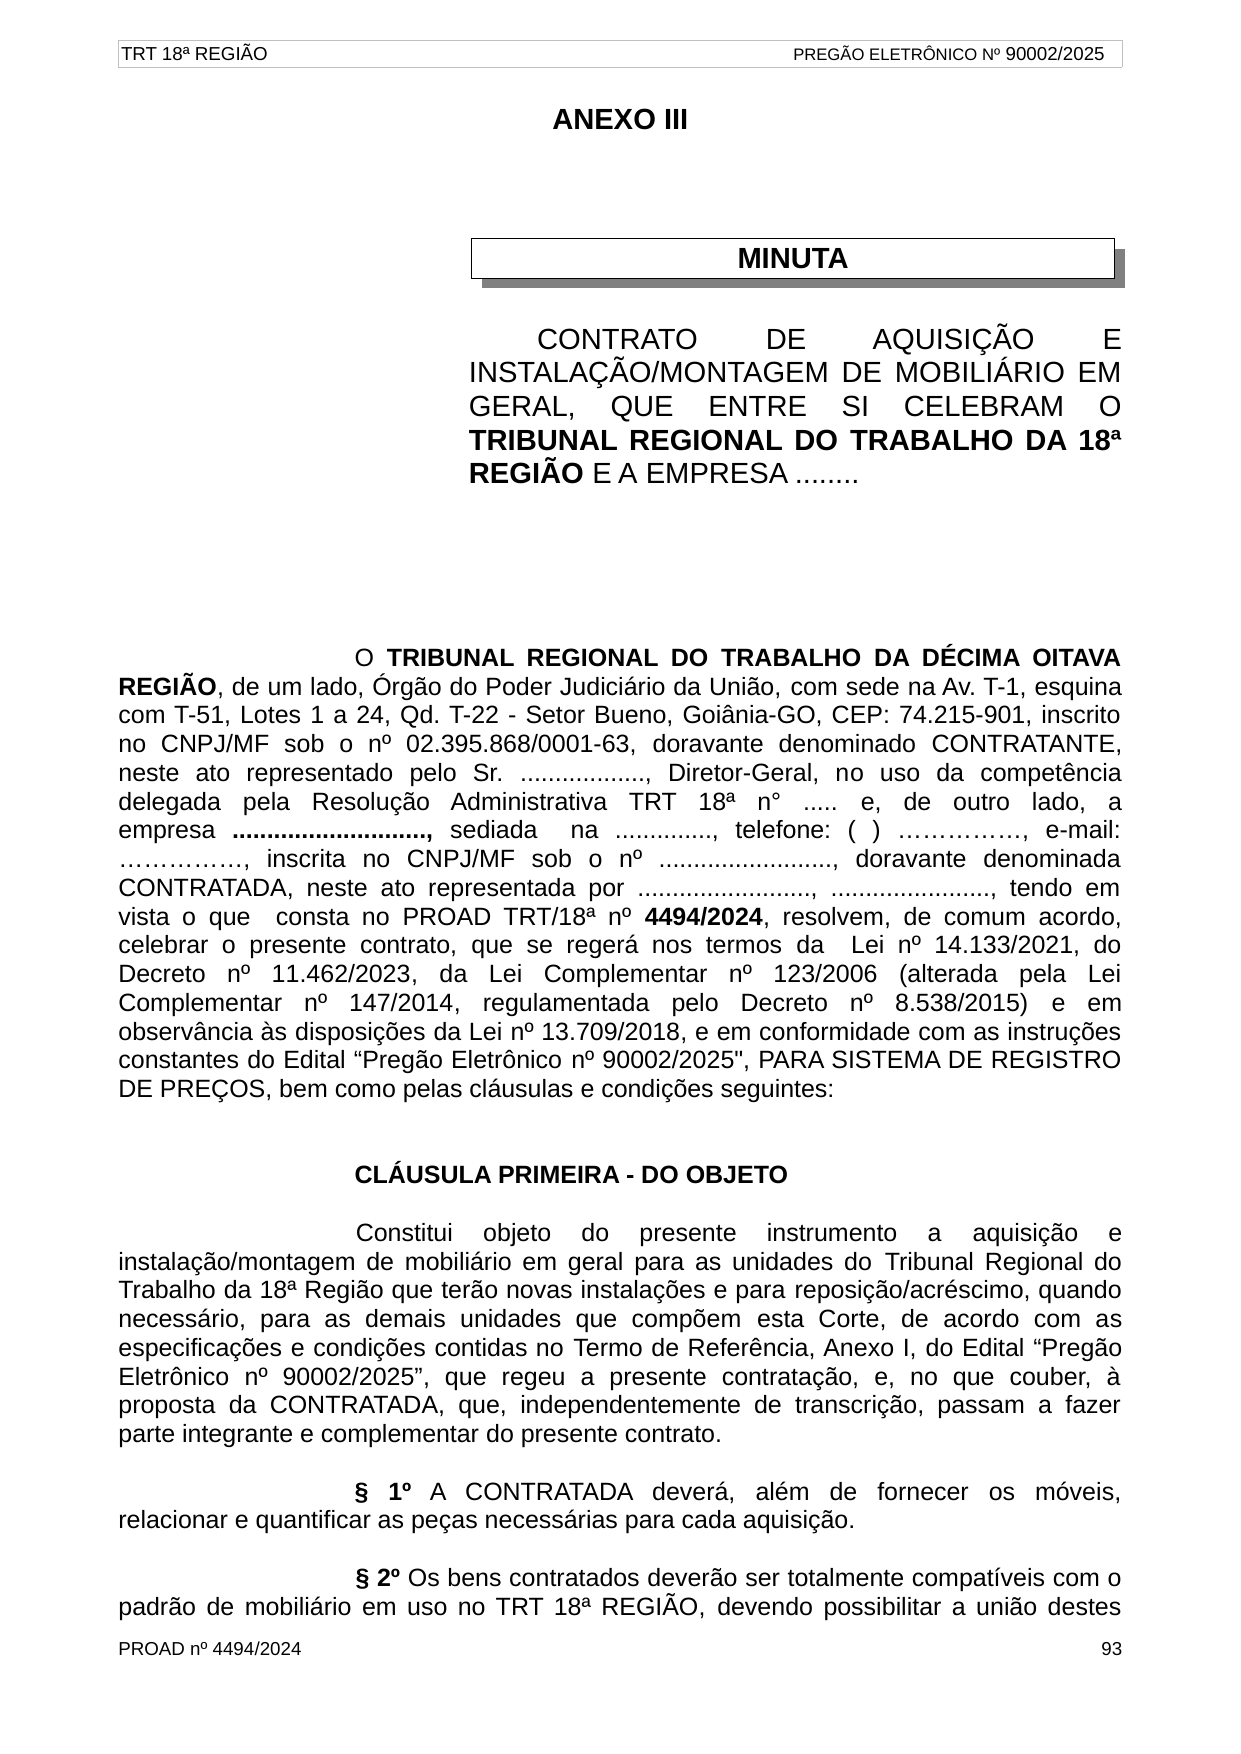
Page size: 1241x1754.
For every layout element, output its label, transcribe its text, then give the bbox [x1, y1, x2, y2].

text MINUTA [472, 239, 1114, 278]
text CONTRATO DE AQUISIÇÃO E INSTALAÇÃO/MONTAGEM DE MOBILIÁRIO EM GERAL, QUE ENTRE SI CELEBRAM O TRIBUNAL REGIONAL DO TRABALHO DA 18ª REGIÃO E A EMPRESA ........ [469, 322, 1122, 490]
text ANEXO III [118, 102, 1122, 135]
text § 1º A CONTRATADA deverá, além de fornecer os móveis, relacionar e quantificar as peças necessárias para cada aquisição. [118, 1477, 1122, 1534]
text CLÁUSULA PRIMEIRA - DO OBJETO [118, 1161, 1122, 1189]
text § 2º Os bens contratados deverão ser totalmente compatíveis com o padrão de mobiliário em uso no TRT 18ª REGIÃO, devendo possibilitar a união destes [118, 1563, 1122, 1621]
text Constitui objeto do presente instrumento a aquisição e instalação/montagem de mobiliário em geral para as unidades do Tribunal Regional do Trabalho da 18ª Região que terão novas instalações e para reposição/acréscimo, quando necessário, para as demais unidades que compõem esta Corte, de acordo com as especificações e condições contidas no Termo de Referência, Anexo I, do Edital “Pregão Eletrônico nº 90002/2025”, que regeu a presente contratação, e, no que couber, à proposta da CONTRATADA, que, independentemente de transcrição, passam a fazer parte integrante e complementar do presente contrato. [118, 1218, 1122, 1448]
text O TRIBUNAL REGIONAL DO TRABALHO DA DÉCIMA OITAVA REGIÃO, de um lado, Órgão do Poder Judiciário da União, com sede na Av. T-1, esquina com T-51, Lotes 1 a 24, Qd. T-22 - Setor Bueno, Goiânia-GO, CEP: 74.215-901, inscrito no CNPJ/MF sob o nº 02.395.868/0001-63, doravante denominado CONTRATANTE, neste ato representado pelo Sr. .................., Diretor-Geral, no uso da competência delegada pela Resolução Administrativa TRT 18ª n° ..... e, de outro lado, a empresa ............................, sediada na .............., telefone: ( ) ……………, e-mail: ……………, inscrita no CNPJ/MF sob o nº ........................., doravante denominada CONTRATADA, neste ato representada por ........................., ......................., tendo em vista o que consta no PROAD TRT/18ª nº 4494/2024, resolvem, de comum acordo, celebrar o presente contrato, que se regerá nos termos da Lei nº 14.133/2021, do Decreto nº 11.462/2023, da Lei Complementar nº 123/2006 (alterada pela Lei Complementar nº 147/2014, regulamentada pelo Decreto nº 8.538/2015) e em observância às disposições da Lei nº 13.709/2018, e em conformidade com as instruções constantes do Edital “Pregão Eletrônico nº 90002/2025", PARA SISTEMA DE REGISTRO DE PREÇOS, bem como pelas cláusulas e condições seguintes: [118, 643, 1122, 1103]
